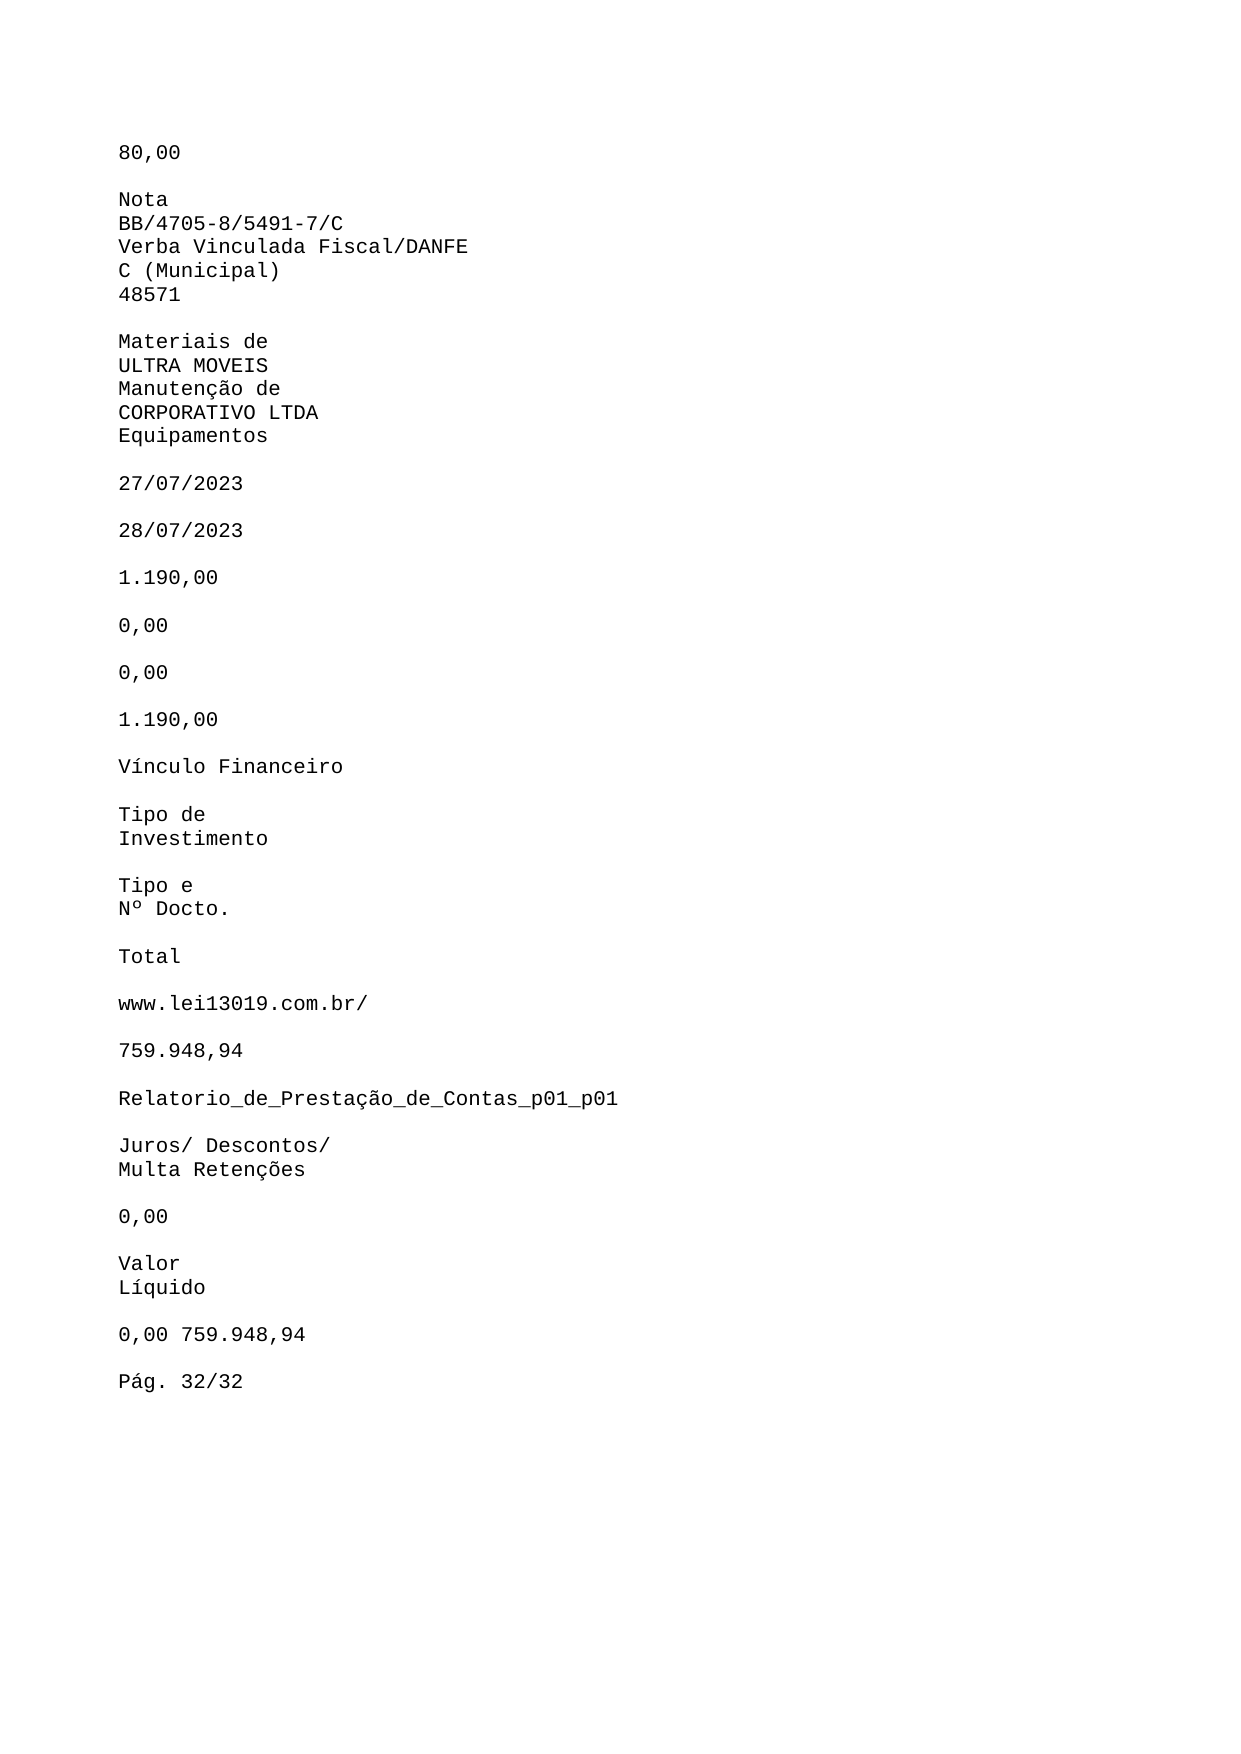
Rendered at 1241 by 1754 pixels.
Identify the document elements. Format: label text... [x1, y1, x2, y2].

text 0,00 [118, 615, 1122, 638]
text Manutenção de [118, 378, 1122, 402]
text Materiais de [118, 331, 1122, 354]
text Nota [118, 189, 1122, 213]
text Juros/ Descontos/ [118, 1135, 1122, 1158]
text 759.948,94 [118, 1040, 1122, 1064]
text 48571 [118, 284, 1122, 307]
text Equipamentos [118, 426, 1122, 449]
text 28/07/2023 [118, 520, 1122, 544]
text CORPORATIVO LTDA [118, 402, 1122, 426]
text 1.190,00 [118, 567, 1122, 591]
text 0,00 [118, 1206, 1122, 1229]
text Verba Vinculada Fiscal/DANFE [118, 236, 1122, 260]
text Tipo e [118, 875, 1122, 898]
text Total [118, 946, 1122, 969]
text 0,00 759.948,94 [118, 1324, 1122, 1348]
text C (Municipal) [118, 260, 1122, 284]
text Nº Docto. [118, 898, 1122, 922]
text 27/07/2023 [118, 473, 1122, 496]
text Investimento [118, 827, 1122, 851]
text Valor [118, 1253, 1122, 1277]
text Líquido [118, 1277, 1122, 1300]
text 1.190,00 [118, 709, 1122, 733]
text Relatorio_de_Prestação_de_Contas_p01_p01 [118, 1088, 1122, 1111]
text Tipo de [118, 804, 1122, 827]
text 80,00 [118, 142, 1122, 165]
text Vínculo Financeiro [118, 757, 1122, 780]
text 0,00 [118, 662, 1122, 686]
text Pág. 32/32 [118, 1371, 1122, 1395]
text www.lei13019.com.br/ [118, 993, 1122, 1017]
text BB/4705-8/5491-7/C [118, 213, 1122, 236]
text Multa Retenções [118, 1158, 1122, 1182]
text ULTRA MOVEIS [118, 354, 1122, 378]
